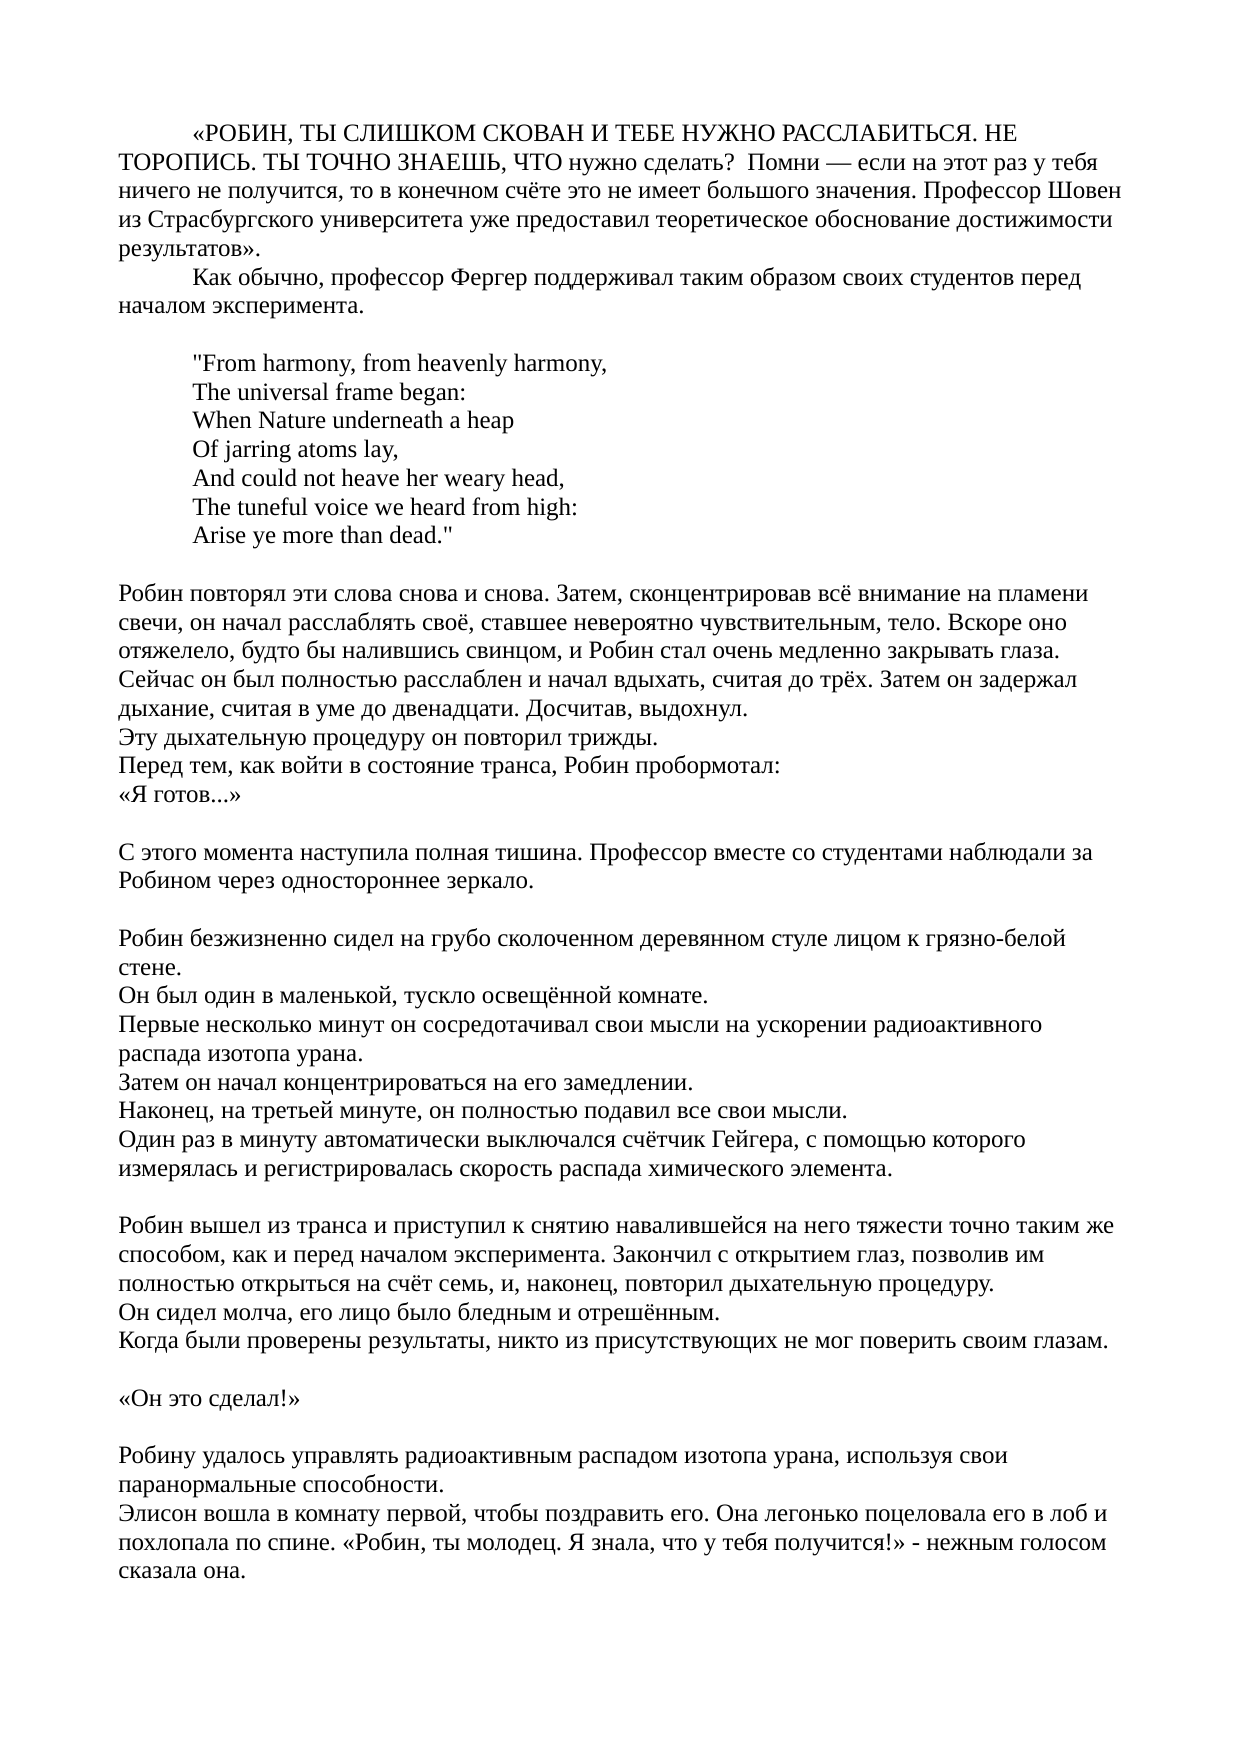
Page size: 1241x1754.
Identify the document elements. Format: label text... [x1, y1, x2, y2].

text The universal frame began: [118, 377, 1122, 406]
text Элисон вошла в комнату первой, чтобы поздравить его. Она легонько поцеловала его в лоб и похлопала по спине. «Робин, ты молодец. Я знала, что у тебя получится!» - нежным голосом сказала она. [118, 1498, 1122, 1584]
text Один раз в минуту автоматически выключался счётчик Гейгера, с помощью которого измерялась и регистрировалась скорость распада химического элемента. [118, 1124, 1122, 1182]
text Первые несколько минут он сосредотачивал свои мысли на ускорении радиоактивного распада изотопа урана. [118, 1009, 1122, 1067]
text «Я готов...» [118, 779, 1122, 808]
text "From harmony, from heavenly harmony, [118, 348, 1122, 377]
text When Nature underneath a heap [118, 406, 1122, 434]
text The tuneful voice we heard from high: [118, 492, 1122, 521]
text С этого момента наступила полная тишина. Профессор вместе со студентами наблюдали за Робином через одностороннее зеркало. [118, 837, 1122, 894]
text Он был один в маленькой, тускло освещённой комнате. [118, 981, 1122, 1009]
text Наконец, на третьей минуте, он полностью подавил все свои мысли. [118, 1096, 1122, 1124]
text Эту дыхательную процедуру он повторил трижды. [118, 722, 1122, 751]
text Робин вышел из транса и приступил к снятию навалившейся на него тяжести точно таким же способом, как и перед началом эксперимента. Закончил с открытием глаз, позволив им полностью открыться на счёт семь, и, наконец, повторил дыхательную процедуру. [118, 1211, 1122, 1297]
text Of jarring atoms lay, [118, 434, 1122, 463]
text Сейчас он был полностью расслаблен и начал вдыхать, считая до трёх. Затем он задержал дыхание, считая в уме до двенадцати. Досчитав, выдохнул. [118, 664, 1122, 722]
text Робин повторял эти слова снова и снова. Затем, сконцентрировав всё внимание на пламени свечи, он начал расслаблять своё, ставшее невероятно чувствительным, тело. Вскоре оно отяжелело, будто бы налившись свинцом, и Робин стал очень медленно закрывать глаза. [118, 578, 1122, 664]
text Перед тем, как войти в состояние транса, Робин пробормотал: [118, 751, 1122, 779]
text Arise ye more than dead." [118, 521, 1122, 549]
text Затем он начал концентрироваться на его замедлении. [118, 1067, 1122, 1096]
text Робину удалось управлять радиоактивным распадом изотопа урана, используя свои паранормальные способности. [118, 1441, 1122, 1498]
text And could not heave her weary head, [118, 463, 1122, 492]
text «РОБИН, ТЫ CЛИШКОМ СКОВАН И ТЕБЕ НУЖНО РАССЛАБИТЬСЯ. НЕ ТОРОПИСЬ. ТЫ ТОЧНО ЗНАЕШЬ, ЧТО нужно сделать? Помни — если на этот раз у тебя ничего не получится, то в конечном счёте это не имеет большого значения. Профессор Шовен из Страсбургского университета уже предоставил теоретическое обоснование достижимости результатов». [118, 118, 1122, 262]
text Как обычно, профессор Фергер поддерживал таким образом своих студентов перед началом эксперимента. [118, 262, 1122, 319]
text Он сидел молча, его лицо было бледным и отрешённым. [118, 1297, 1122, 1326]
text Когда были проверены результаты, никто из присутствующих не мог поверить своим глазам. [118, 1326, 1122, 1354]
text «Он это сделал!» [118, 1383, 1122, 1412]
text Робин безжизненно сидел на грубо сколоченном деревянном стуле лицом к грязно-белой стене. [118, 923, 1122, 981]
